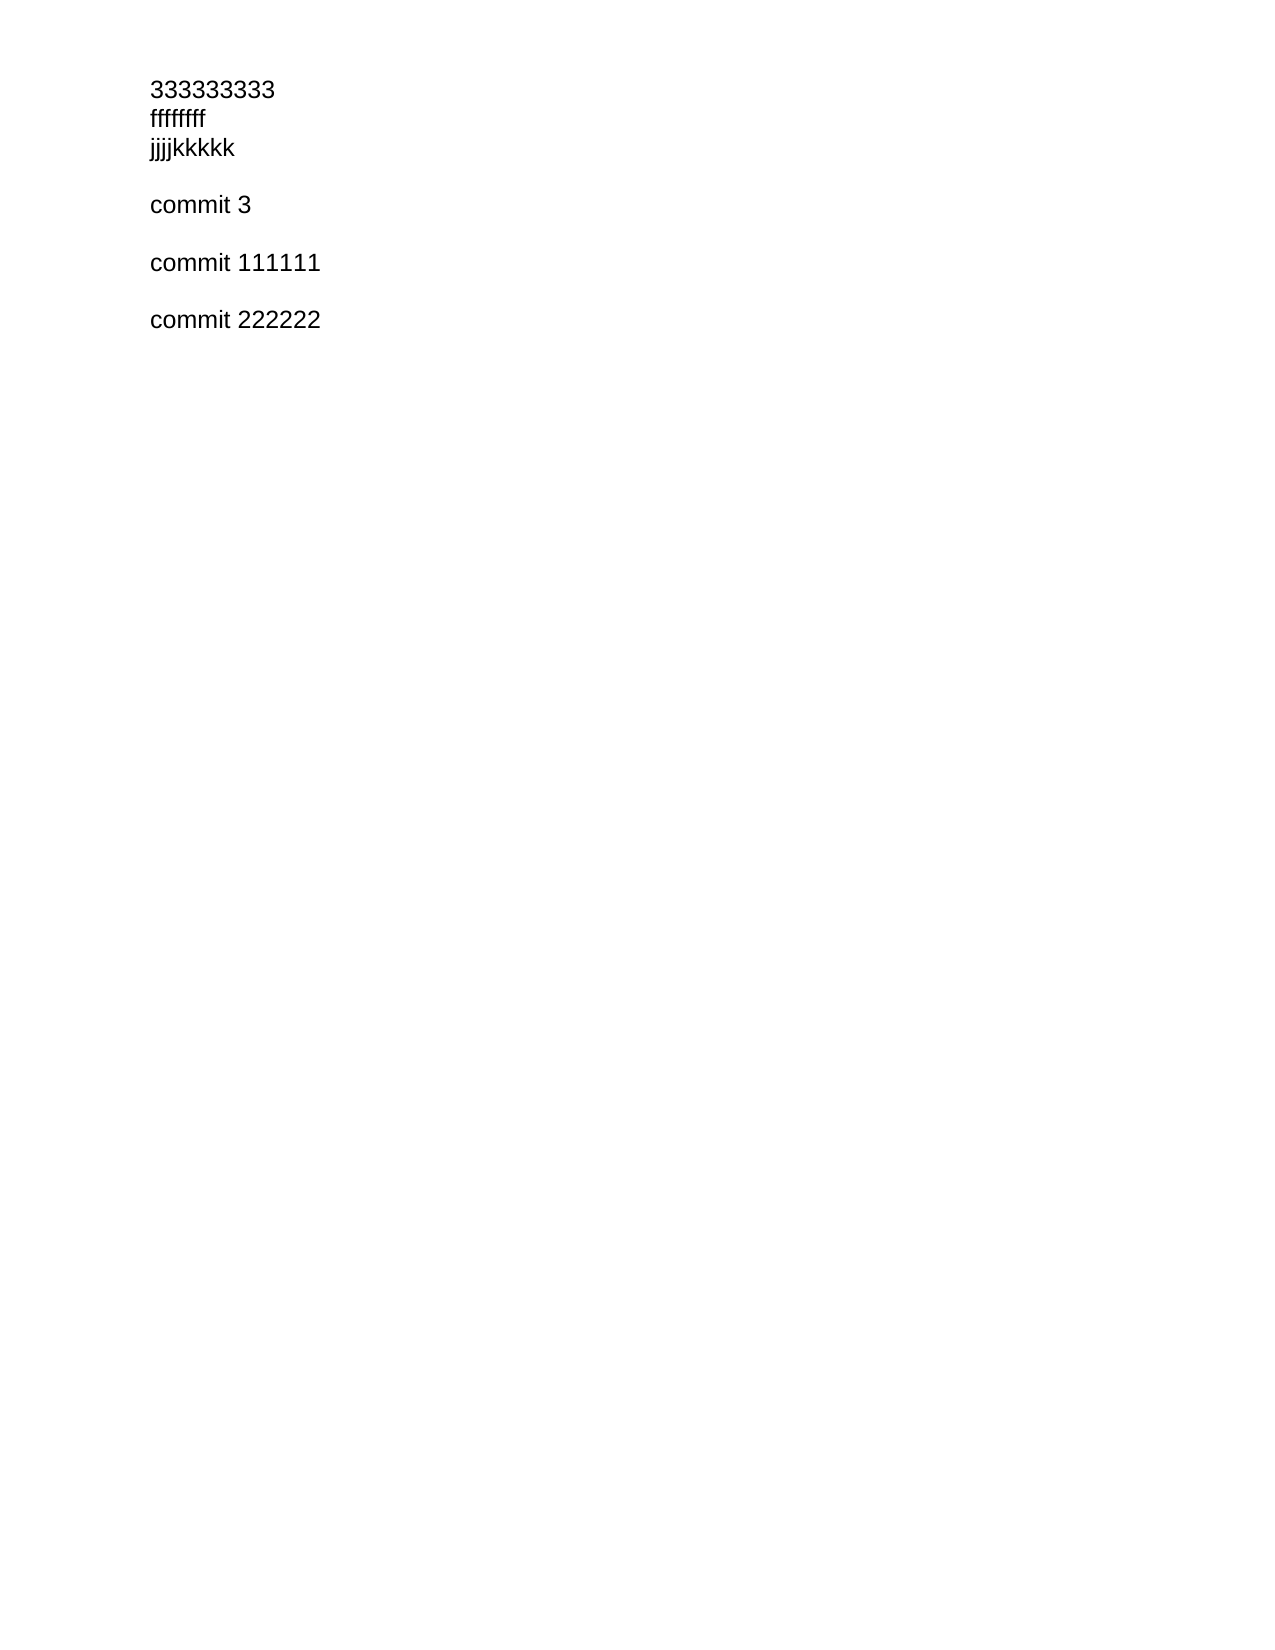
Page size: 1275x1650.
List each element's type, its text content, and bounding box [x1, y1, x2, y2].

text commit 3 [150, 190, 1125, 219]
text ffffffff [150, 104, 1125, 132]
text jjjjkkkkk [150, 132, 1125, 161]
text 333333333 [150, 75, 1125, 104]
text commit 111111 [150, 247, 1125, 276]
text commit 222222 [150, 305, 1125, 334]
